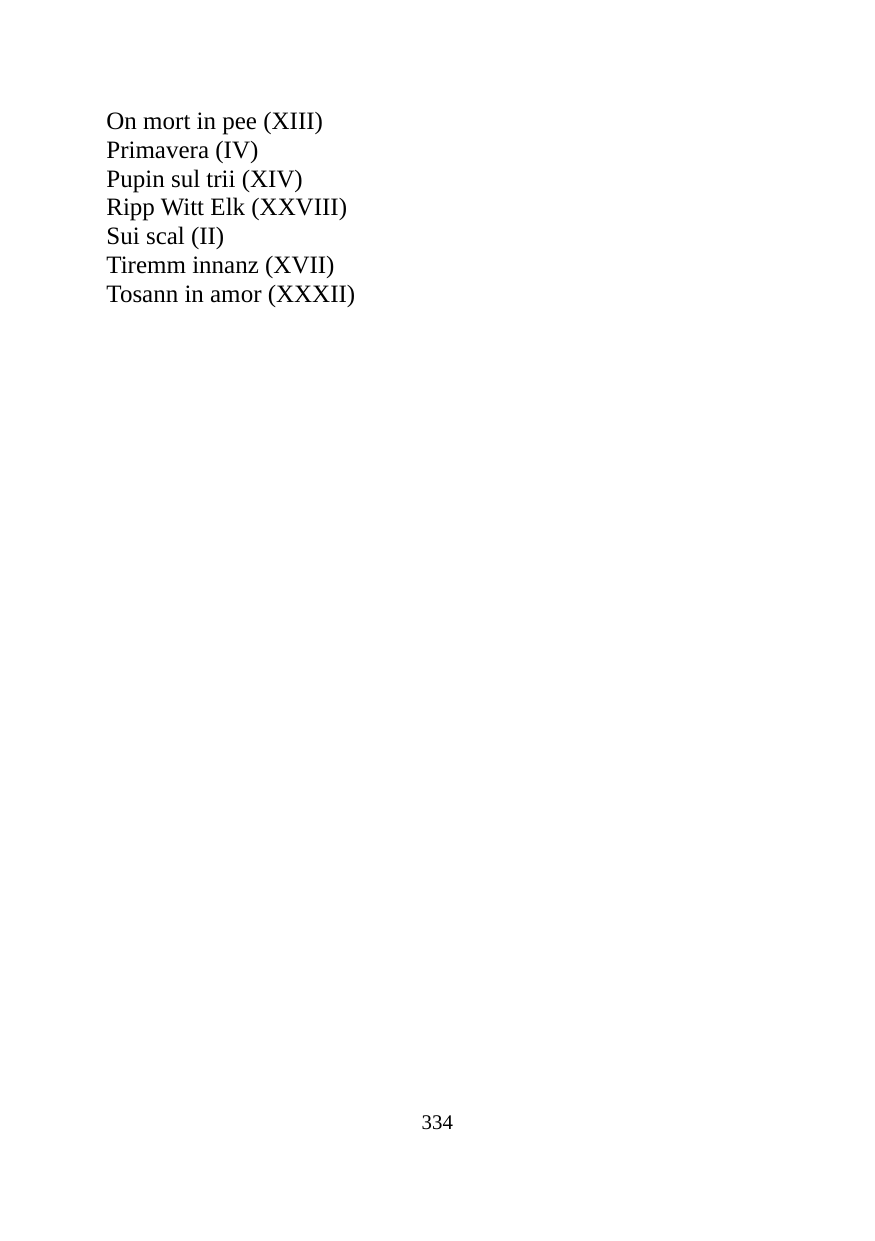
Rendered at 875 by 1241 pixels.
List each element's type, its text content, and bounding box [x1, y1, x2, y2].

text Tosann in amor (XXXII) [106, 279, 768, 307]
text Primavera (IV) [106, 135, 768, 164]
text Sui scal (II) [106, 221, 768, 250]
text On mort in pee (XIII) [106, 106, 768, 135]
text Pupin sul trii (XIV) [106, 164, 768, 192]
text Tiremm innanz (XVII) [106, 250, 768, 279]
text Ripp Witt Elk (XXVIII) [106, 192, 768, 221]
